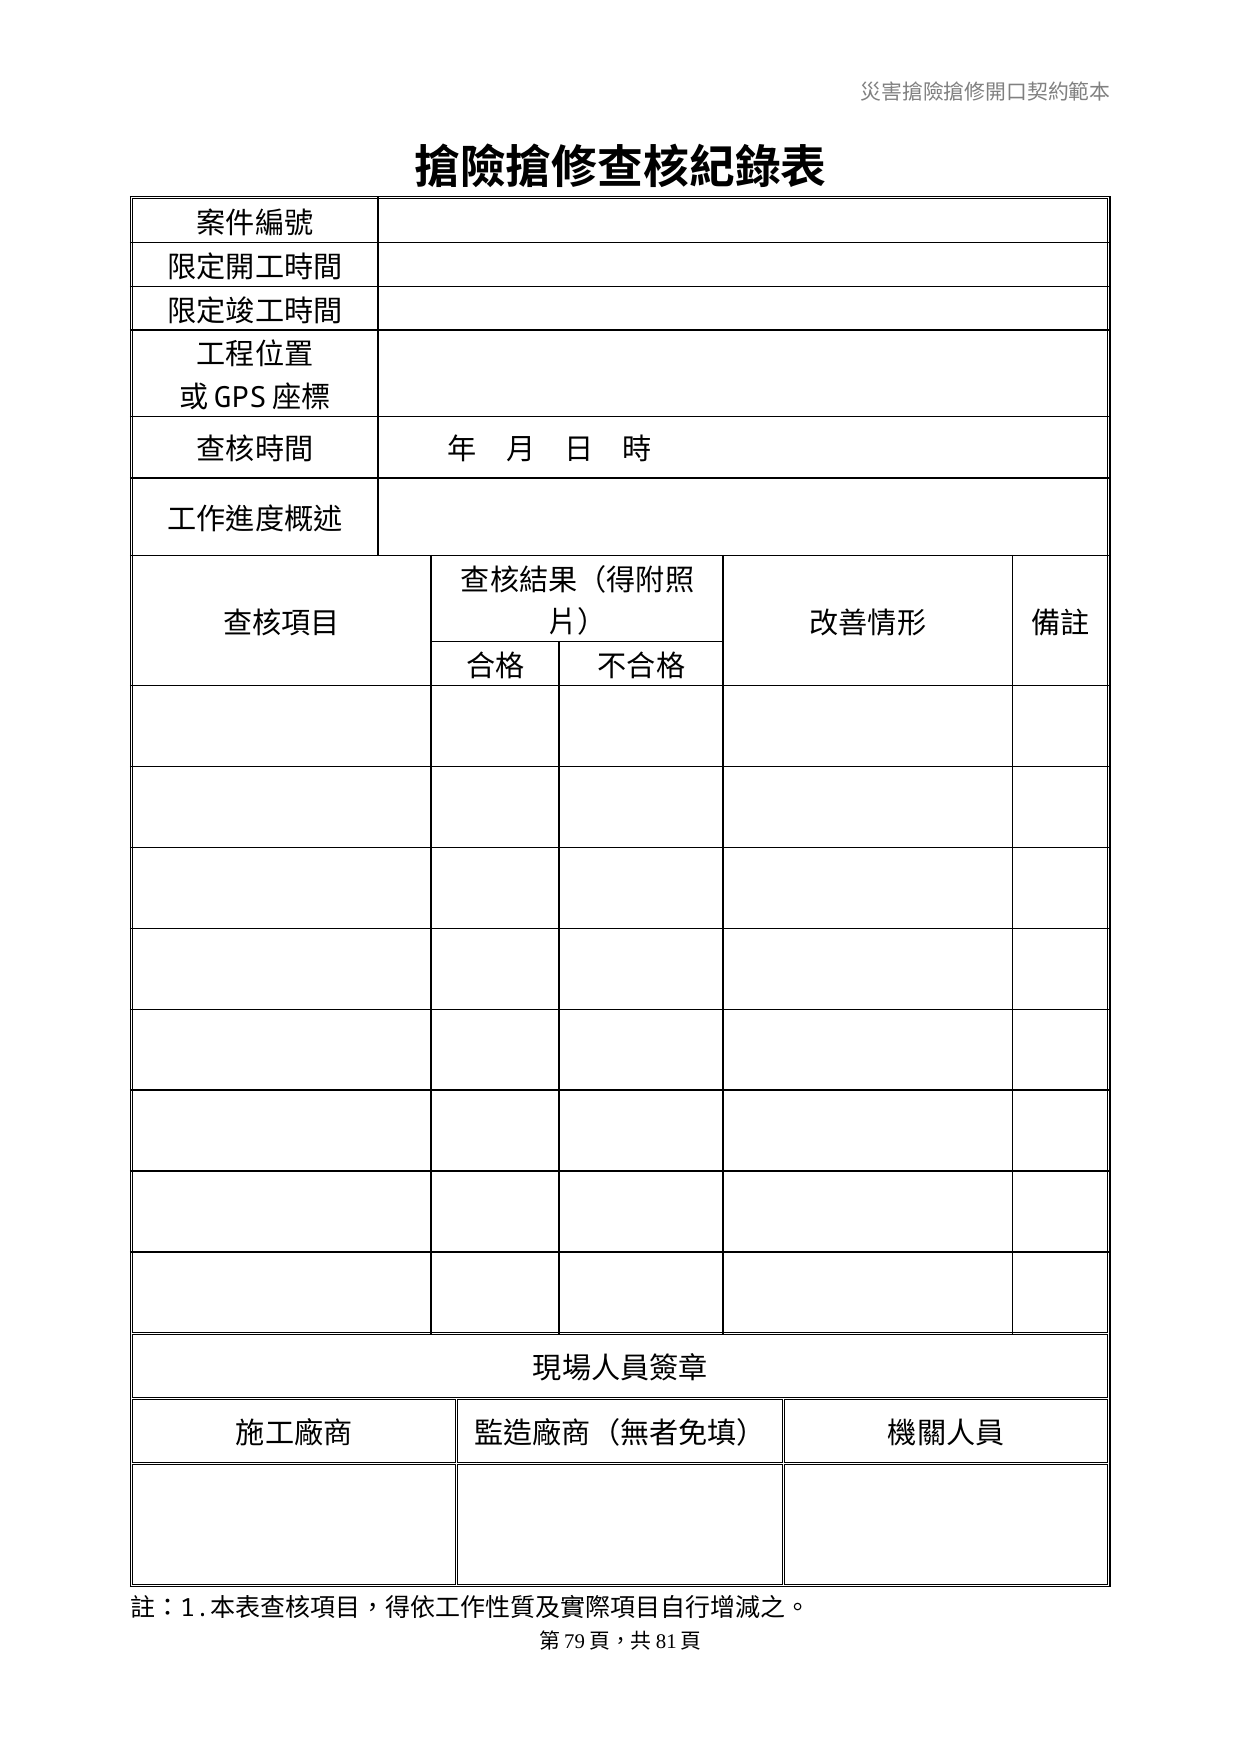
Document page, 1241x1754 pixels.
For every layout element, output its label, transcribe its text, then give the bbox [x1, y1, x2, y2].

table_cell 限定開工時間 [133, 243, 377, 286]
table_cell [379, 287, 1107, 329]
table_cell [560, 929, 722, 1008]
table_cell 施工廠商 [133, 1400, 455, 1462]
table_cell 不合格 [560, 642, 722, 685]
table_cell [560, 1010, 722, 1089]
table_cell 改善情形 [724, 556, 1012, 685]
table_cell [1013, 1253, 1107, 1332]
table_cell [724, 686, 1012, 766]
table_cell [724, 848, 1012, 927]
table_cell [1013, 848, 1107, 927]
table_cell [379, 331, 1107, 416]
table_cell [724, 929, 1012, 1008]
table_cell [432, 1091, 558, 1170]
table_cell [432, 1010, 558, 1089]
table_cell [379, 479, 1107, 555]
table_cell 機關人員 [785, 1400, 1107, 1462]
table_cell 工作進度概述 [133, 479, 377, 555]
table_cell [133, 1091, 430, 1170]
table_cell [560, 1253, 722, 1332]
table_cell [432, 1253, 558, 1332]
table_cell [1013, 767, 1107, 847]
table_cell [133, 1253, 430, 1332]
table_cell [1013, 1091, 1107, 1170]
table_cell 查核時間 [133, 417, 377, 477]
table_cell [724, 1091, 1012, 1170]
table_cell [560, 767, 722, 847]
table_cell [133, 1172, 430, 1251]
table_cell 年 月 日 時 [379, 417, 1107, 477]
text 註：1.本表查核項目，得依工作性質及實際項目自行增減之。 [130, 1587, 1110, 1623]
table_cell [560, 1091, 722, 1170]
table_cell [133, 929, 430, 1008]
table_cell [432, 848, 558, 927]
table_cell [724, 767, 1012, 847]
table_cell [133, 1010, 430, 1089]
table_cell 合格 [432, 642, 558, 685]
table_cell [432, 1172, 558, 1251]
table_cell [133, 1465, 455, 1584]
table_cell [724, 1010, 1012, 1089]
table_cell 查核結果（得附照片） [432, 556, 722, 641]
table_cell [379, 243, 1107, 286]
table_header [379, 199, 1107, 242]
table_cell 備註 [1013, 556, 1107, 685]
table_cell 工程位置 或GPS座標 [133, 331, 377, 416]
table_cell [432, 686, 558, 766]
table_cell 查核項目 [133, 556, 430, 685]
table_cell [1013, 929, 1107, 1008]
table_cell [785, 1465, 1107, 1584]
table_cell [560, 686, 722, 766]
table_cell [1013, 1010, 1107, 1089]
table_cell [432, 929, 558, 1008]
table_cell 監造廠商（無者免填） [458, 1400, 782, 1462]
table_header 案件編號 [133, 199, 377, 242]
text 搶險搶修查核紀錄表 [130, 130, 1110, 196]
table_cell [458, 1465, 782, 1584]
table_cell [432, 767, 558, 847]
table_cell 限定竣工時間 [133, 287, 377, 329]
table_cell [133, 767, 430, 847]
table_cell [560, 1172, 722, 1251]
table_cell [133, 848, 430, 927]
table_cell [1013, 686, 1107, 766]
table_cell [560, 848, 722, 927]
table_cell 現場人員簽章 [133, 1335, 1107, 1397]
table_cell [724, 1253, 1012, 1332]
table_cell [133, 686, 430, 766]
table_cell [724, 1172, 1012, 1251]
table_cell [1013, 1172, 1107, 1251]
